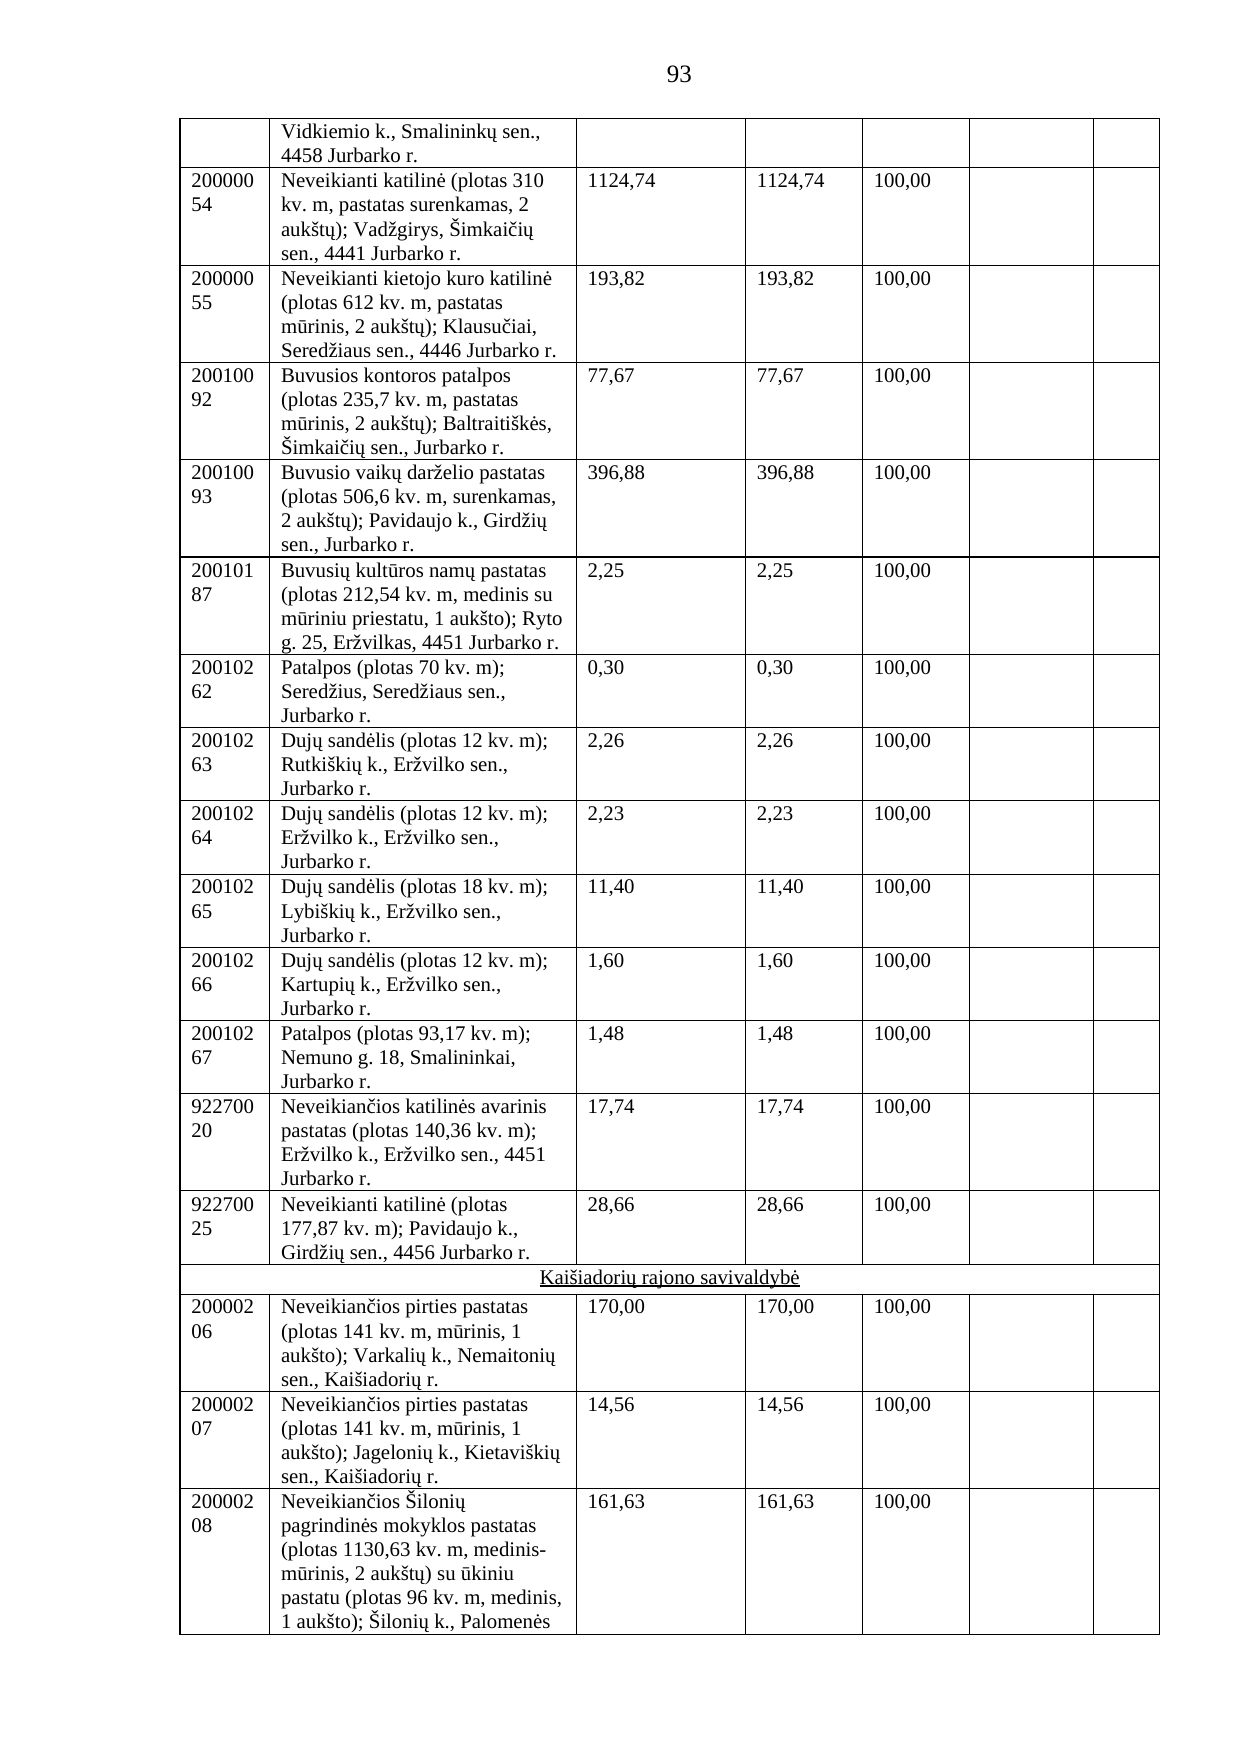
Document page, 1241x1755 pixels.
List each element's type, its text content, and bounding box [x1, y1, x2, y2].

table_cell [970, 655, 1093, 727]
table_cell [1094, 119, 1159, 167]
table_cell 20010262 [181, 655, 269, 727]
table_cell 100,00 [863, 1021, 969, 1093]
table_cell [970, 1021, 1093, 1093]
table_cell 14,56 [577, 1392, 745, 1488]
table_cell 100,00 [863, 728, 969, 800]
table_cell Buvusio vaikų darželio pastatas (plotas 506,6 kv. m, surenkamas, 2 aukštų); Pavidaujo k., Girdžių sen., Jurbarko r. [270, 460, 576, 556]
table_cell 2,26 [577, 728, 745, 800]
table_cell [970, 363, 1093, 459]
table_cell [1189, 118, 1198, 167]
table_cell [1160, 947, 1189, 1020]
table_cell [970, 266, 1093, 362]
table_cell Neveikianti katilinė (plotas 310 kv. m, pastatas surenkamas, 2 aukštų); Vadžgirys, Šimkaičių sen., 4441 Jurbarko r. [270, 168, 576, 264]
table_cell Neveikianti kietojo kuro katilinė (plotas 612 kv. m, pastatas mūrinis, 2 aukštų); Klausučiai, Seredžiaus sen., 4446 Jurbarko r. [270, 266, 576, 362]
table_cell Patalpos (plotas 93,17 kv. m); Nemuno g. 18, Smalininkai, Jurbarko r. [270, 1021, 576, 1093]
table_cell 193,82 [577, 266, 745, 362]
table_cell Kaišiadorių rajono savivaldybė [181, 1265, 1159, 1293]
table_cell [1094, 266, 1159, 362]
table_cell 17,74 [577, 1094, 745, 1190]
table_cell 161,63 [577, 1489, 745, 1633]
table_cell [1160, 1488, 1189, 1633]
table_cell 1,48 [746, 1021, 862, 1093]
table_cell 193,82 [746, 266, 862, 362]
table_cell [1189, 362, 1198, 459]
table_cell [1189, 265, 1198, 362]
table_cell Dujų sandėlis (plotas 12 kv. m); Kartupių k., Eržvilko sen., Jurbarko r. [270, 948, 576, 1020]
table_cell [1189, 1391, 1198, 1488]
table_cell [577, 119, 745, 167]
table_cell [1160, 1391, 1189, 1488]
table_cell Dujų sandėlis (plotas 18 kv. m); Lybiškių k., Eržvilko sen., Jurbarko r. [270, 875, 576, 947]
table_cell [1160, 1264, 1189, 1293]
table_cell [1189, 1294, 1198, 1391]
table_cell 396,88 [746, 460, 862, 556]
table_cell [970, 119, 1093, 167]
table_cell [970, 1191, 1093, 1264]
table_cell [970, 801, 1093, 873]
table_cell [1094, 1191, 1159, 1264]
table_cell [1189, 1488, 1198, 1633]
table_cell [1160, 265, 1189, 362]
table_cell 2,23 [577, 801, 745, 873]
table_cell [1189, 1190, 1198, 1264]
table_cell 92270020 [181, 1094, 269, 1190]
table_cell Neveikiančios Šilonių pagrindinės mokyklos pastatas (plotas 1130,63 kv. m, medinis-mūrinis, 2 aukštų) su ūkiniu pastatu (plotas 96 kv. m, medinis, 1 aukšto); Šilonių k., Palomenės [270, 1489, 576, 1633]
table_cell [970, 1094, 1093, 1190]
table_cell 1124,74 [746, 168, 862, 264]
table_cell [1189, 800, 1198, 873]
table_cell [1189, 1264, 1198, 1293]
table_cell 20000208 [181, 1489, 269, 1633]
table_cell 77,67 [577, 363, 745, 459]
table_cell [1160, 654, 1189, 727]
table_cell 396,88 [577, 460, 745, 556]
table_cell [1094, 801, 1159, 873]
table_cell [1094, 728, 1159, 800]
table_cell [746, 119, 862, 167]
table_cell [970, 558, 1093, 654]
table_cell 20000054 [181, 168, 269, 264]
table_cell Buvusios kontoros patalpos (plotas 235,7 kv. m, pastatas mūrinis, 2 aukštų); Baltraitiškės, Šimkaičių sen., Jurbarko r. [270, 363, 576, 459]
table_cell [1160, 167, 1189, 264]
table_cell [1094, 1295, 1159, 1391]
table_cell 20010187 [181, 558, 269, 654]
table_cell [1094, 875, 1159, 947]
table_cell 100,00 [863, 948, 969, 1020]
table_cell 20010093 [181, 460, 269, 556]
table_cell [1094, 1021, 1159, 1093]
table_cell 20000055 [181, 266, 269, 362]
table_cell [970, 875, 1093, 947]
table_cell 11,40 [577, 875, 745, 947]
table_cell [970, 728, 1093, 800]
table_cell [1094, 460, 1159, 556]
table_cell 20010092 [181, 363, 269, 459]
table_cell 170,00 [746, 1295, 862, 1391]
table_cell Neveikiančios pirties pastatas (plotas 141 kv. m, mūrinis, 1 aukšto); Varkalių k., Nemaitonių sen., Kaišiadorių r. [270, 1295, 576, 1391]
table_cell [1160, 362, 1189, 459]
table_cell [1094, 655, 1159, 727]
table_cell [1189, 874, 1198, 947]
table_cell [1160, 1190, 1189, 1264]
table_cell [1094, 168, 1159, 264]
table_cell [1189, 1020, 1198, 1093]
table_cell 100,00 [863, 655, 969, 727]
table_cell 100,00 [863, 168, 969, 264]
table_cell [1160, 874, 1189, 947]
table_cell 11,40 [746, 875, 862, 947]
table_cell [1094, 558, 1159, 654]
table_cell [1189, 1093, 1198, 1190]
table_cell [1189, 556, 1198, 654]
table_cell 2,26 [746, 728, 862, 800]
table_cell [1094, 1392, 1159, 1488]
table_cell 100,00 [863, 460, 969, 556]
table_cell 20010264 [181, 801, 269, 873]
table_cell 2,25 [746, 558, 862, 654]
table_cell 0,30 [577, 655, 745, 727]
table_cell 1,48 [577, 1021, 745, 1093]
table_cell 0,30 [746, 655, 862, 727]
table_cell 100,00 [863, 266, 969, 362]
table_cell 1,60 [577, 948, 745, 1020]
table_cell Neveikiančios pirties pastatas (plotas 141 kv. m, mūrinis, 1 aukšto); Jagelonių k., Kietaviškių sen., Kaišiadorių r. [270, 1392, 576, 1488]
table_cell 170,00 [577, 1295, 745, 1391]
table_cell 28,66 [577, 1191, 745, 1264]
table_cell 2,25 [577, 558, 745, 654]
table_cell Vidkiemio k., Smalininkų sen., 4458 Jurbarko r. [270, 119, 576, 167]
table_cell 20010267 [181, 1021, 269, 1093]
table_cell [970, 1489, 1093, 1633]
table_cell [1189, 727, 1198, 800]
table_cell 100,00 [863, 1392, 969, 1488]
table_cell [1094, 948, 1159, 1020]
table_cell Dujų sandėlis (plotas 12 kv. m); Rutkiškių k., Eržvilko sen., Jurbarko r. [270, 728, 576, 800]
table_cell [1189, 167, 1198, 264]
table_cell 100,00 [863, 1489, 969, 1633]
table_cell 77,67 [746, 363, 862, 459]
table_cell [181, 119, 269, 167]
table_cell [1094, 1094, 1159, 1190]
table_cell [863, 119, 969, 167]
table_cell [1160, 1294, 1189, 1391]
table_cell [970, 1295, 1093, 1391]
table_cell 100,00 [863, 363, 969, 459]
table_cell 100,00 [863, 801, 969, 873]
table_cell [1160, 800, 1189, 873]
table_cell [1189, 947, 1198, 1020]
table_cell Neveikianti katilinė (plotas 177,87 kv. m); Pavidaujo k., Girdžių sen., 4456 Jurbarko r. [270, 1191, 576, 1264]
table_cell 20000207 [181, 1392, 269, 1488]
table_cell 17,74 [746, 1094, 862, 1190]
table_cell [1160, 556, 1189, 654]
table_cell [1189, 459, 1198, 556]
table_cell [970, 1392, 1093, 1488]
table_cell Neveikiančios katilinės avarinis pastatas (plotas 140,36 kv. m); Eržvilko k., Eržvilko sen., 4451 Jurbarko r. [270, 1094, 576, 1190]
table_cell [1160, 118, 1189, 167]
table_cell 28,66 [746, 1191, 862, 1264]
table_cell Patalpos (plotas 70 kv. m); Seredžius, Seredžiaus sen., Jurbarko r. [270, 655, 576, 727]
table_cell [1160, 1093, 1189, 1190]
table_cell [1094, 1489, 1159, 1633]
table_cell 1,60 [746, 948, 862, 1020]
table_cell 100,00 [863, 558, 969, 654]
table_cell [1160, 459, 1189, 556]
table_cell [1160, 727, 1189, 800]
table_cell 2,23 [746, 801, 862, 873]
table_cell [1094, 363, 1159, 459]
table_cell 100,00 [863, 1094, 969, 1190]
table_cell Dujų sandėlis (plotas 12 kv. m); Eržvilko k., Eržvilko sen., Jurbarko r. [270, 801, 576, 873]
table_cell 100,00 [863, 1191, 969, 1264]
table_cell [1160, 1020, 1189, 1093]
table_cell Buvusių kultūros namų pastatas (plotas 212,54 kv. m, medinis su mūriniu priestatu, 1 aukšto); Ryto g. 25, Eržvilkas, 4451 Jurbarko r. [270, 558, 576, 654]
table_cell 100,00 [863, 1295, 969, 1391]
table_cell 1124,74 [577, 168, 745, 264]
table_cell [970, 948, 1093, 1020]
table_cell 161,63 [746, 1489, 862, 1633]
table_cell 92270025 [181, 1191, 269, 1264]
table_cell 100,00 [863, 875, 969, 947]
table_cell 14,56 [746, 1392, 862, 1488]
table_cell 20010265 [181, 875, 269, 947]
table_cell 20000206 [181, 1295, 269, 1391]
table_cell [1189, 654, 1198, 727]
table_cell 20010266 [181, 948, 269, 1020]
table_cell [970, 168, 1093, 264]
table_cell 20010263 [181, 728, 269, 800]
table_cell [970, 460, 1093, 556]
